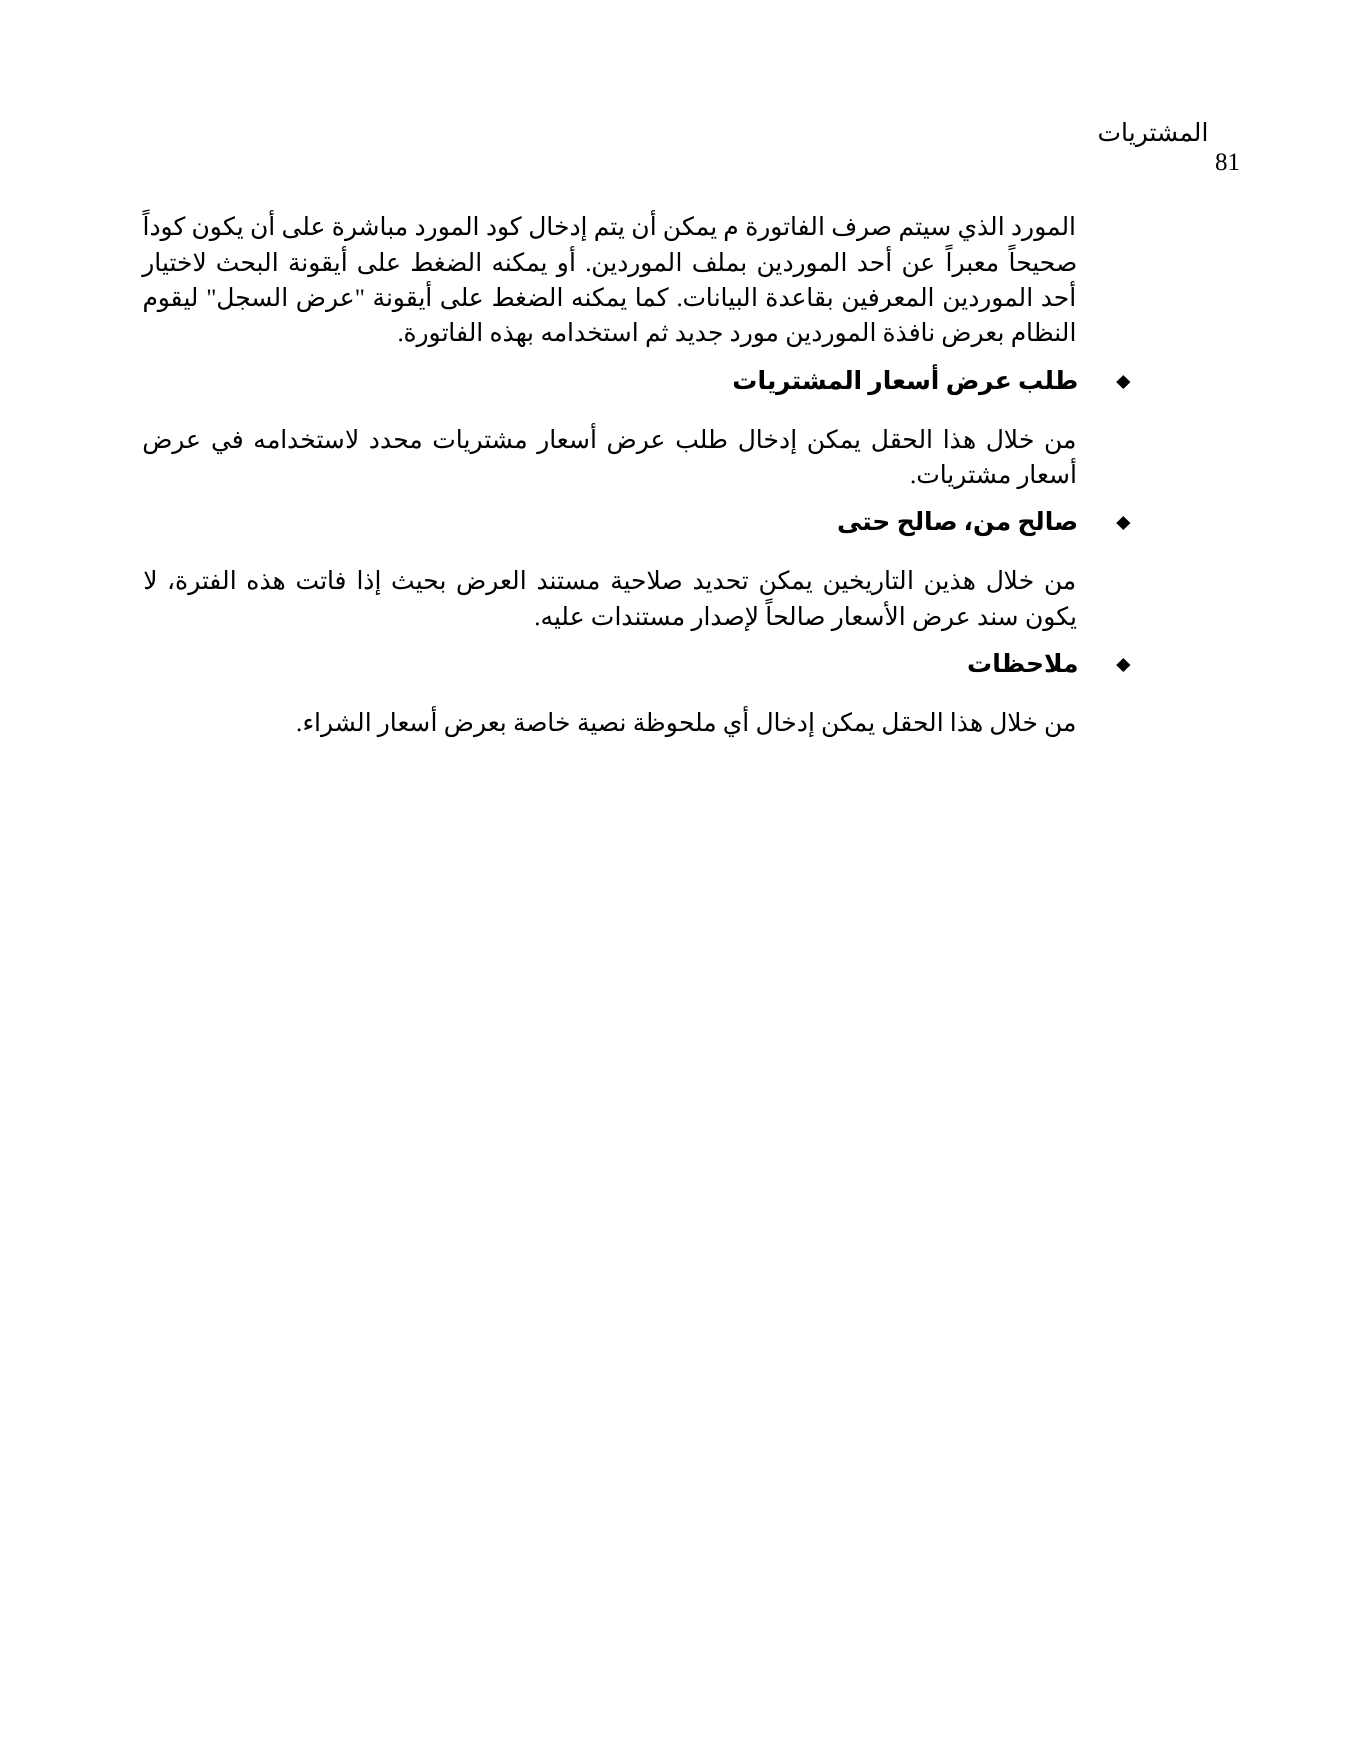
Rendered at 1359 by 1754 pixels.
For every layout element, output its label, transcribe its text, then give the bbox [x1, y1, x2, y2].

list طلب عرض أسعار المشتريات [177, 359, 1116, 394]
text من خلال هذا الحقل يمكن إدخال أي ملحوظة نصية خاصة بعرض أسعار الشراء. [142, 701, 1077, 737]
list ملاحظات [177, 642, 1116, 678]
text المورد الذي سيتم صرف الفاتورة م يمكن أن يتم إدخال كود المورد مباشرة على أن يكون كوداً صحيحاً معبراً عن أحد الموردين بملف الموردين. أو يمكنه الضغط على أيقونة البحث لاختيار أحد الموردين المعرفين بقاعدة البيانات. كما يمكنه الضغط على أيقونة "عرض السجل" ليقوم النظام بعرض نافذة الموردين مورد جديد ثم استخدامه بهذه الفاتورة. [142, 206, 1077, 347]
text من خلال هذين التاريخين يمكن تحديد صلاحية مستند العرض بحيث إذا فاتت هذه الفترة، لا يكون سند عرض الأسعار صالحاً لإصدار مستندات عليه. [142, 560, 1077, 631]
text من خلال هذا الحقل يمكن إدخال طلب عرض أسعار مشتريات محدد لاستخدامه في عرض أسعار مشتريات. [142, 418, 1077, 489]
list صالح من، صالح حتى [177, 501, 1116, 536]
